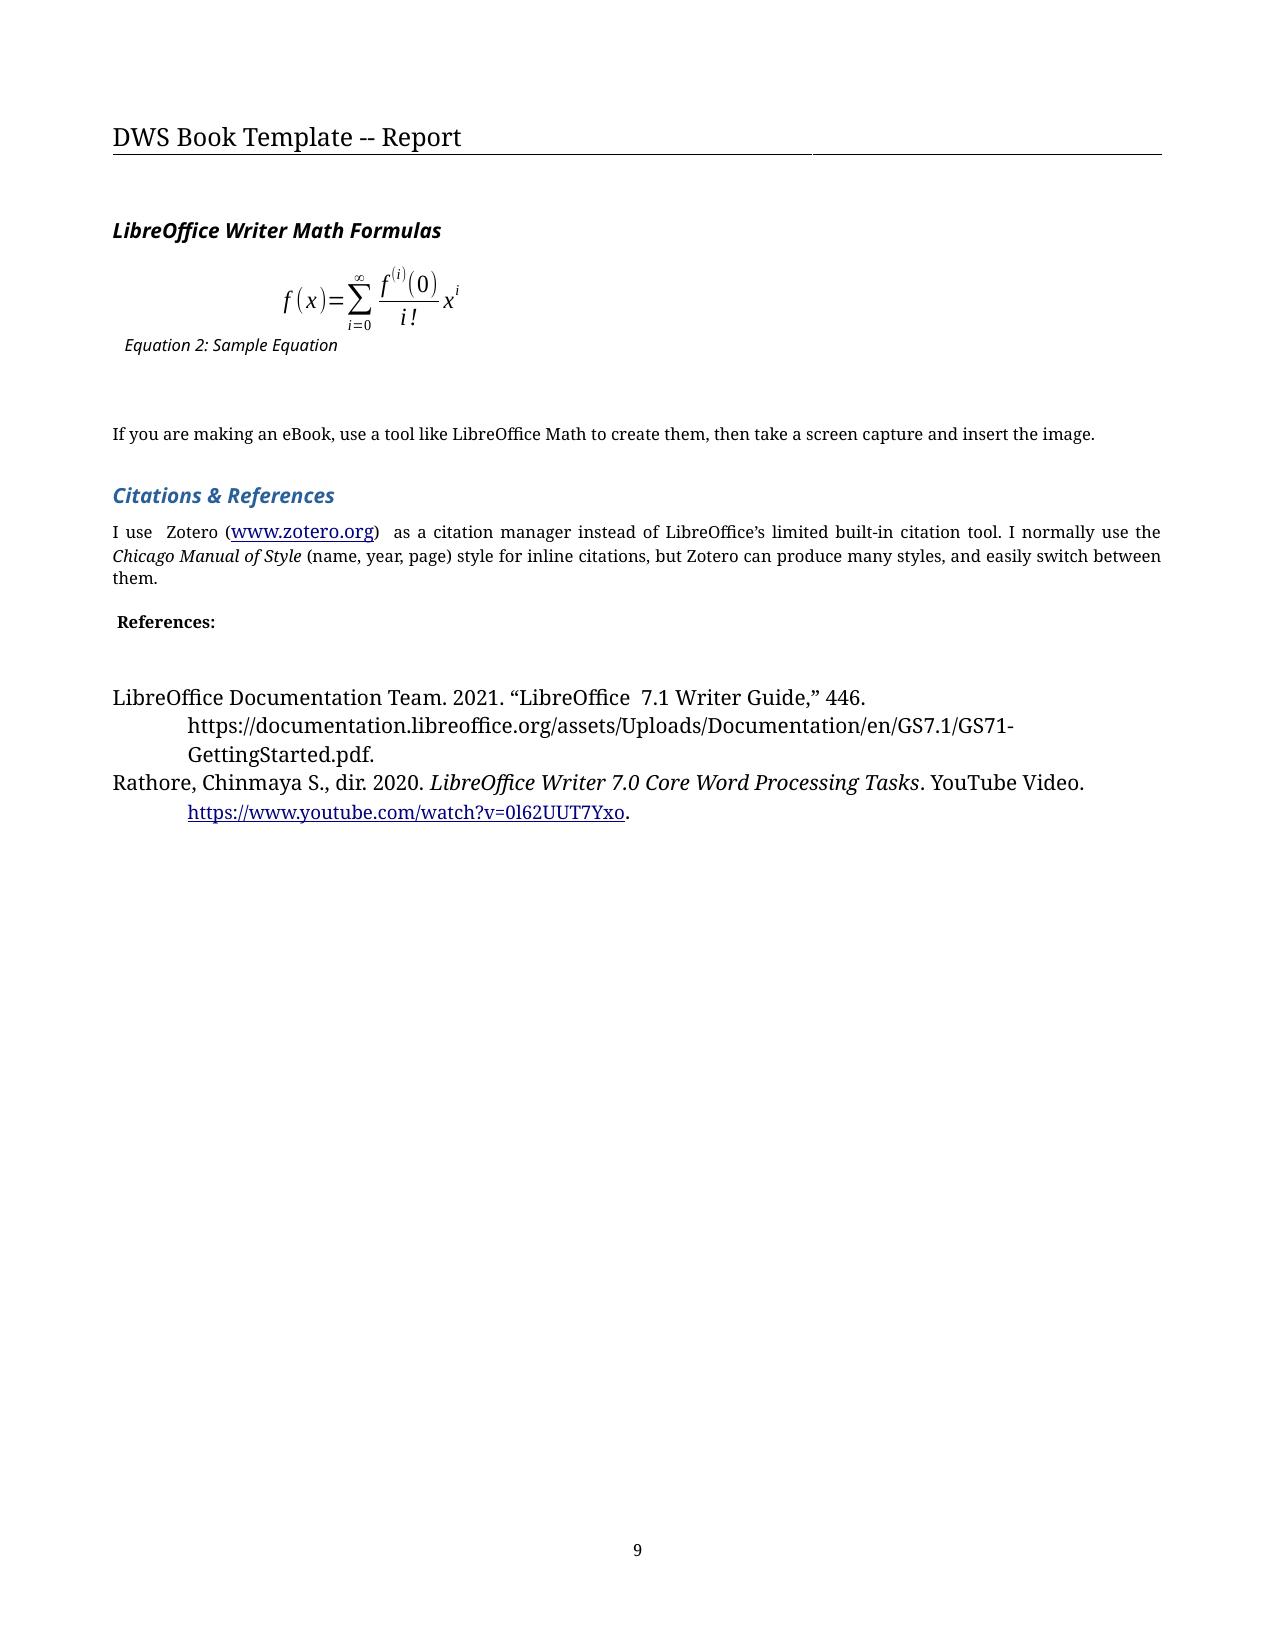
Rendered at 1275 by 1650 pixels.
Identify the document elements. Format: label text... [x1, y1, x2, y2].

text Equation 2: Sample Equation [124, 266, 618, 356]
text LibreOffice Documentation Team. 2021. “LibreOffice 7.1 Writer Guide,” 446. https://documentation.libreoffice.org/assets/Uploads/Documentation/en/GS7.1/GS71-GettingStarted.pdf. [112, 683, 1162, 768]
text If you are making an eBook, use a tool like LibreOffice Math to create them, then take a screen capture and insert the image. [112, 423, 1162, 445]
text I use Zotero (www.zotero.org) as a citation manager instead of LibreOffice’s limited built-in citation tool. I normally use the Chicago Manual of Style (name, year, page) style for inline citations, but Zotero can produce many styles, and easily switch between them. [112, 519, 1162, 590]
text References: [112, 611, 1162, 633]
subtitle LibreOffice Writer Math Formulas [112, 216, 1162, 244]
text Rathore, Chinmaya S., dir. 2020. LibreOffice Writer 7.0 Core Word Processing Tasks. YouTube Video. https://www.youtube.com/watch?v=0l62UUT7Yxo. [112, 768, 1162, 825]
subtitle Citations & References [112, 481, 1162, 510]
